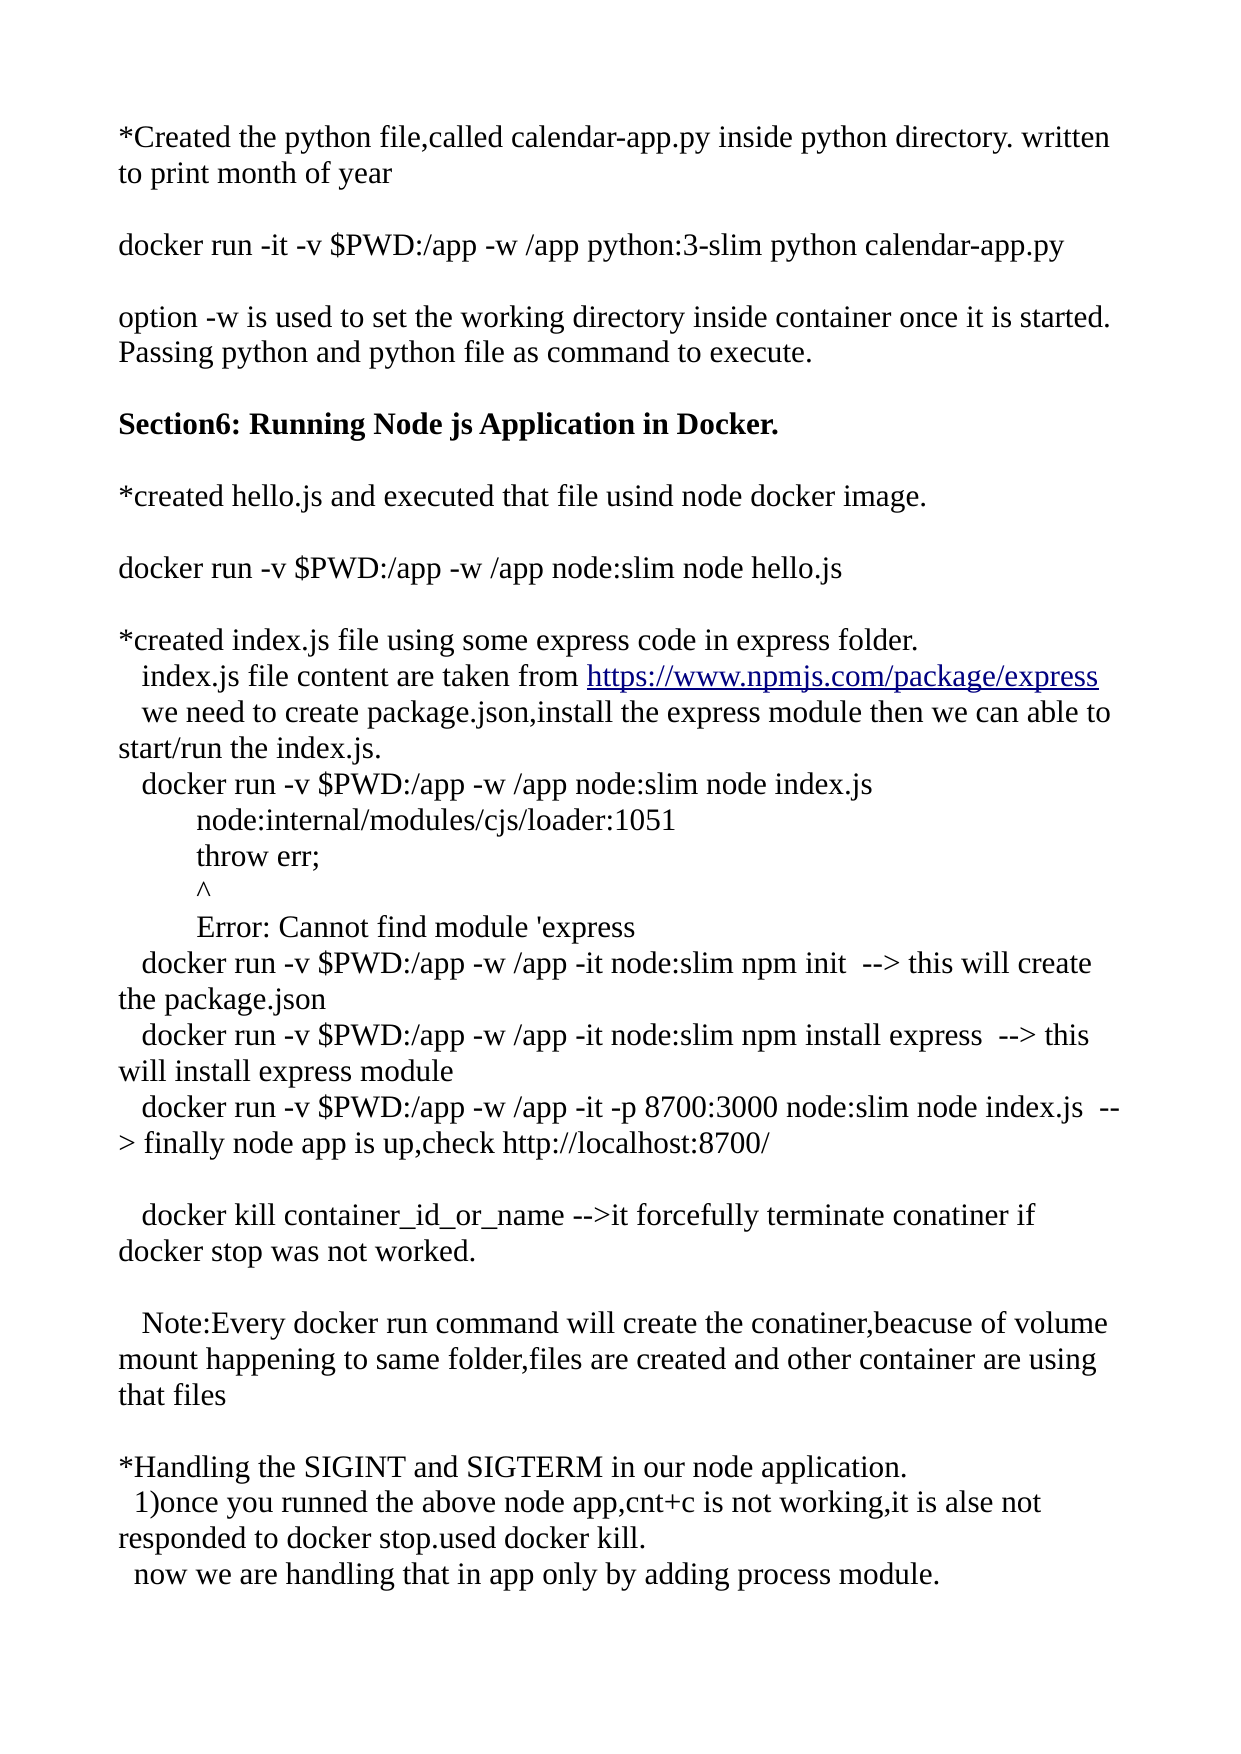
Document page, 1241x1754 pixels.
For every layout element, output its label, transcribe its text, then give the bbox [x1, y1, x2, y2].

text *Handling the SIGINT and SIGTERM in our node application. [118, 1448, 1122, 1484]
text Section6: Running Node js Application in Docker. [118, 406, 1122, 442]
text node:internal/modules/cjs/loader:1051 [118, 801, 1122, 837]
text Note:Every docker run command will create the conatiner,beacuse of volume mount happening to same folder,files are created and other container are using that files [118, 1304, 1122, 1412]
text now we are handling that in app only by adding process module. [118, 1556, 1122, 1592]
text Error: Cannot find module 'express [118, 909, 1122, 945]
text *Created the python file,called calendar-app.py inside python directory. written to print month of year [118, 118, 1122, 190]
text docker run -v $PWD:/app -w /app -it node:slim npm install express --> this will install express module [118, 1017, 1122, 1088]
text docker run -v $PWD:/app -w /app node:slim node index.js [118, 765, 1122, 801]
text docker run -v $PWD:/app -w /app -it node:slim npm init --> this will create the package.json [118, 945, 1122, 1017]
text ^ [118, 873, 1122, 909]
text docker run -it -v $PWD:/app -w /app python:3-slim python calendar-app.py [118, 226, 1122, 262]
text index.js file content are taken from https://www.npmjs.com/package/express [118, 657, 1122, 693]
text option -w is used to set the working directory inside container once it is started. Passing python and python file as command to execute. [118, 298, 1122, 370]
text docker run -v $PWD:/app -w /app node:slim node hello.js [118, 549, 1122, 585]
text 1)once you runned the above node app,cnt+c is not working,it is alse not responded to docker stop.used docker kill. [118, 1484, 1122, 1556]
text docker run -v $PWD:/app -w /app -it -p 8700:3000 node:slim node index.js --> finally node app is up,check http://localhost:8700/ [118, 1088, 1122, 1160]
text *created index.js file using some express code in express folder. [118, 621, 1122, 657]
text throw err; [118, 837, 1122, 873]
text docker kill container_id_or_name -->it forcefully terminate conatiner if docker stop was not worked. [118, 1196, 1122, 1268]
text we need to create package.json,install the express module then we can able to start/run the index.js. [118, 693, 1122, 765]
text *created hello.js and executed that file usind node docker image. [118, 477, 1122, 513]
